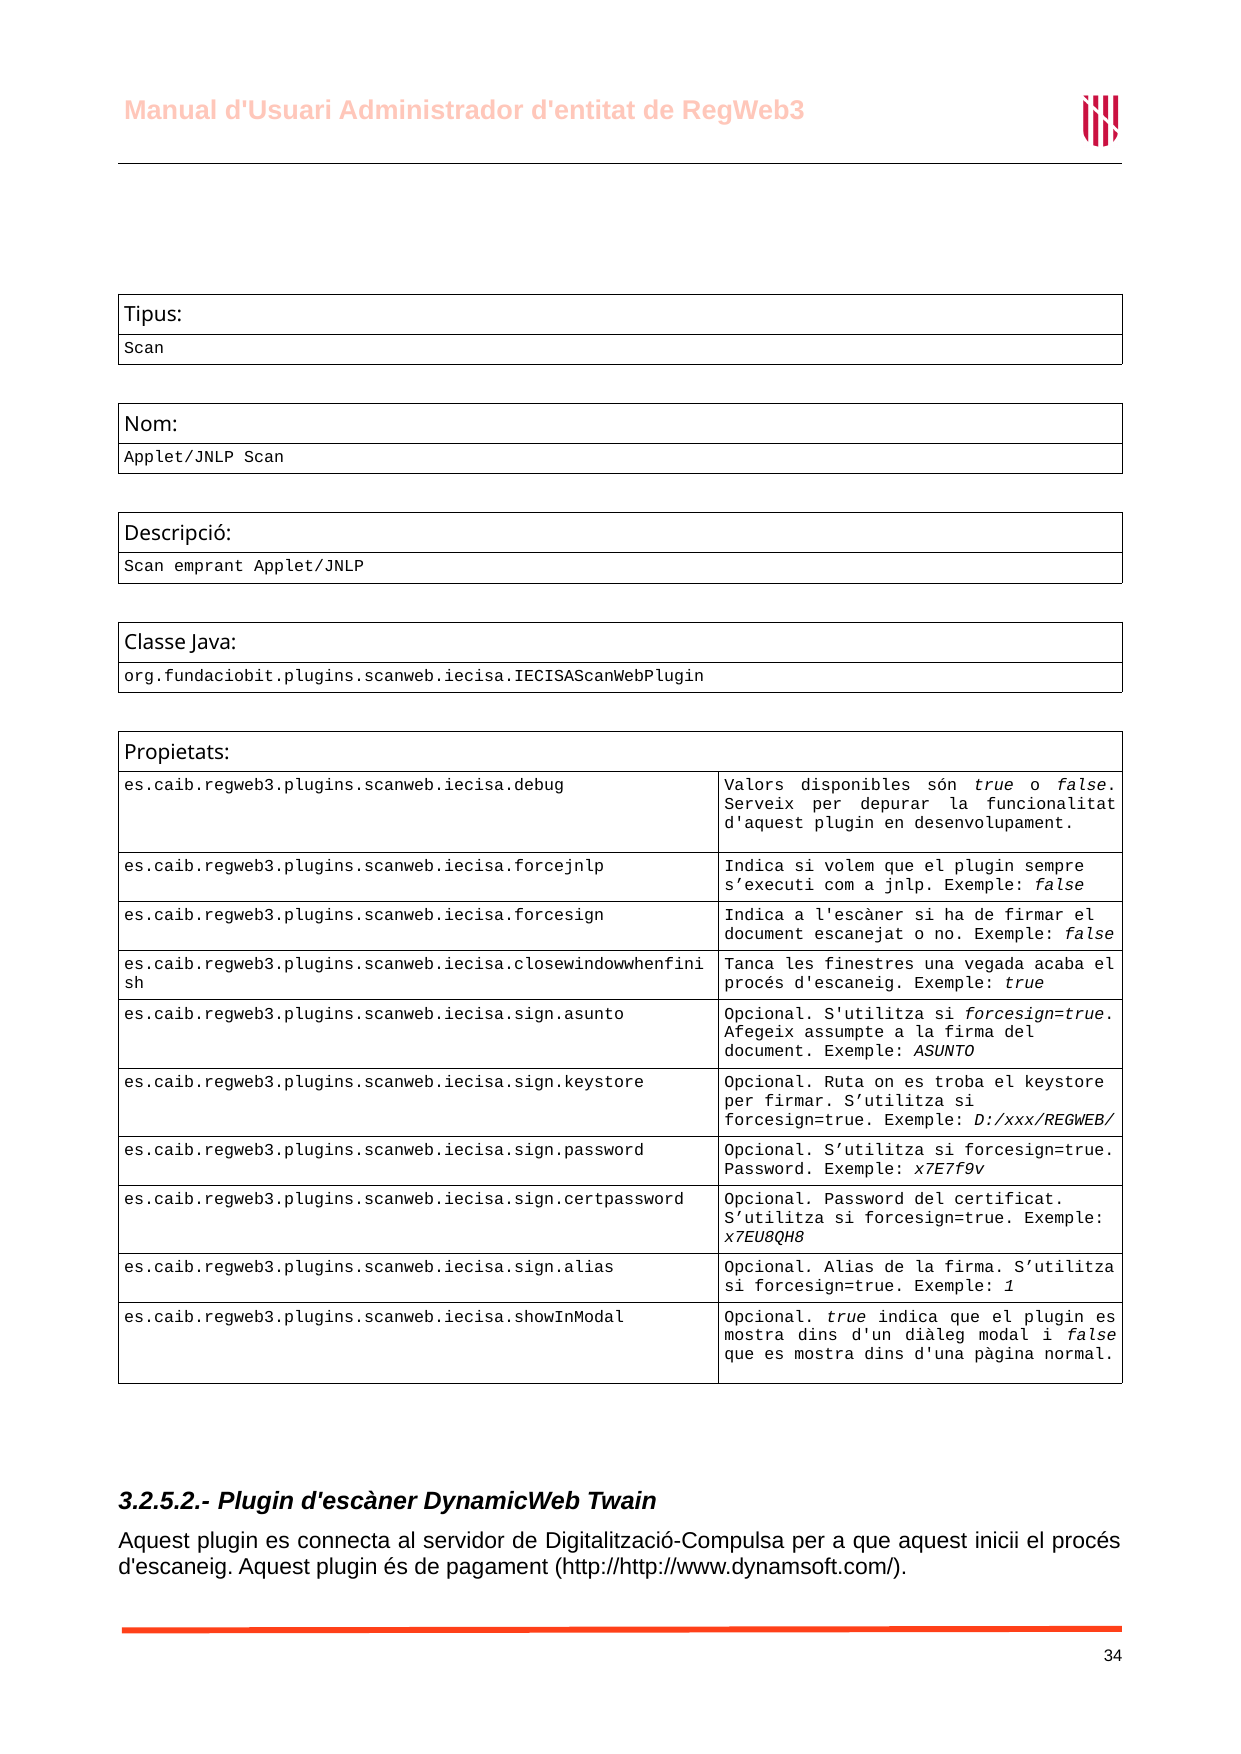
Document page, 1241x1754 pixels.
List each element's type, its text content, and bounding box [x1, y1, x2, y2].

table_header Descripció: [119, 513, 1122, 552]
table_cell es.caib.regweb3.plugins.scanweb.iecisa.forcejnlp [119, 853, 718, 901]
table_cell Indica a l'escàner si ha de firmar el document escanejat o no. Exemple: false [719, 902, 1122, 950]
table_cell es.caib.regweb3.plugins.scanweb.iecisa.sign.password [119, 1137, 718, 1185]
table_cell Applet/JNLP Scan [119, 444, 1122, 473]
table_cell es.caib.regweb3.plugins.scanweb.iecisa.closewindowwhenfinish [119, 951, 718, 999]
table_cell Opcional. true indica que el plugin es mostra dins d'un diàleg modal i false que es mostra dins d'una pàgina normal. [719, 1303, 1122, 1383]
table_cell Opcional. Alias de la firma. S’utilitza si forcesign=true. Exemple: 1 [719, 1254, 1122, 1302]
table_cell es.caib.regweb3.plugins.scanweb.iecisa.forcesign [119, 902, 718, 950]
table_cell Opcional. S’utilitza si forcesign=true. Password. Exemple: x7E7f9v [719, 1137, 1122, 1185]
table_cell es.caib.regweb3.plugins.scanweb.iecisa.sign.alias [119, 1254, 718, 1302]
table_cell Opcional. Password del certificat. S’utilitza si forcesign=true. Exemple: x7EU8QH8 [719, 1186, 1122, 1253]
table_cell es.caib.regweb3.plugins.scanweb.iecisa.sign.certpassword [119, 1186, 718, 1253]
text Aquest plugin es connecta al servidor de Digitalització-Compulsa per a que aquest inicii el procés d'escaneig. Aquest plugin és de pagament (http://http://www.dynamsoft.com/). [118, 1527, 1122, 1580]
table_cell org.fundaciobit.plugins.scanweb.iecisa.IECISAScanWebPlugin [119, 663, 1122, 692]
table_cell Opcional. Ruta on es troba el keystore per firmar. S’utilitza si forcesign=true. Exemple: D:/xxx/REGWEB/ [719, 1069, 1122, 1136]
table_cell Indica si volem que el plugin sempre s’executi com a jnlp. Exemple: false [719, 853, 1122, 901]
table_cell es.caib.regweb3.plugins.scanweb.iecisa.sign.keystore [119, 1069, 718, 1136]
table_cell Scan [119, 335, 1122, 364]
table_cell Valors disponibles són true o false. Serveix per depurar la funcionalitat d'aquest plugin en desenvolupament. [719, 772, 1122, 852]
table_header Classe Java: [119, 623, 1122, 662]
table_header Propietats: [119, 732, 1122, 771]
table_cell Opcional. S'utilitza si forcesign=true. Afegeix assumpte a la firma del document. Exemple: ASUNTO [719, 1000, 1122, 1067]
table_cell es.caib.regweb3.plugins.scanweb.iecisa.debug [119, 772, 718, 852]
table_header Tipus: [119, 295, 1122, 333]
table_cell es.caib.regweb3.plugins.scanweb.iecisa.showInModal [119, 1303, 718, 1383]
subtitle Plugin d'escàner DynamicWeb Twain [118, 1486, 1122, 1514]
table_cell Scan emprant Applet/JNLP [119, 553, 1122, 583]
table_cell Tanca les finestres una vegada acaba el procés d'escaneig. Exemple: true [719, 951, 1122, 999]
table_header Nom: [119, 404, 1122, 443]
picture [1080, 93, 1121, 148]
table_cell es.caib.regweb3.plugins.scanweb.iecisa.sign.asunto [119, 1000, 718, 1067]
